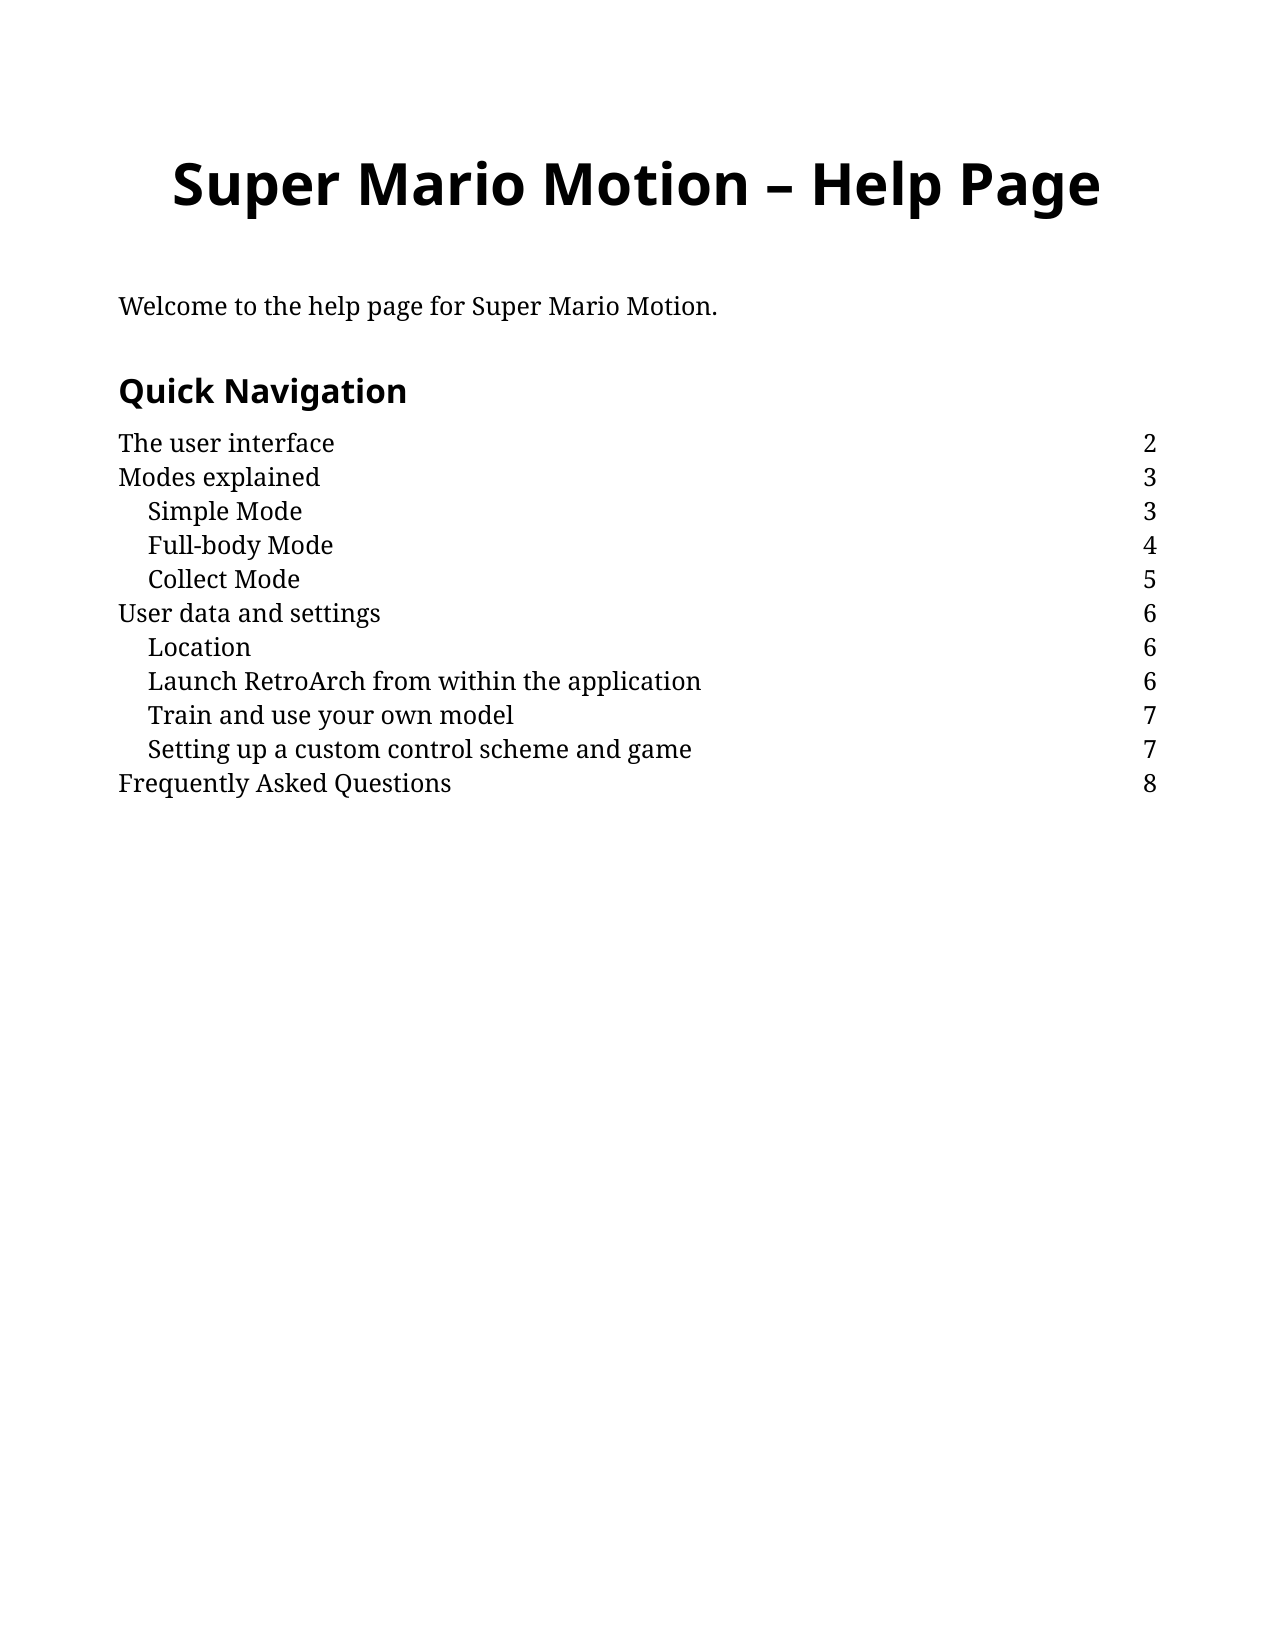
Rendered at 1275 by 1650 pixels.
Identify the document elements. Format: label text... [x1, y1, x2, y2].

title Super Mario Motion – Help Page [118, 143, 1157, 223]
text User data and settings 6 [118, 596, 1157, 630]
text Full-body Mode 4 [148, 528, 1157, 562]
text Simple Mode 3 [148, 494, 1157, 528]
text Setting up a custom control scheme and game 7 [148, 732, 1157, 766]
text Collect Mode 5 [148, 562, 1157, 596]
text Modes explained 3 [118, 459, 1157, 494]
text Train and use your own model 7 [148, 698, 1157, 732]
text Frequently Asked Questions 8 [118, 766, 1157, 800]
text The user interface 2 [118, 426, 1157, 459]
subtitle Quick Navigation [118, 368, 1157, 413]
text Location 6 [148, 630, 1157, 664]
text Launch RetroArch from within the application 6 [148, 664, 1157, 698]
text Welcome to the help page for Super Mario Motion. [118, 289, 1157, 323]
